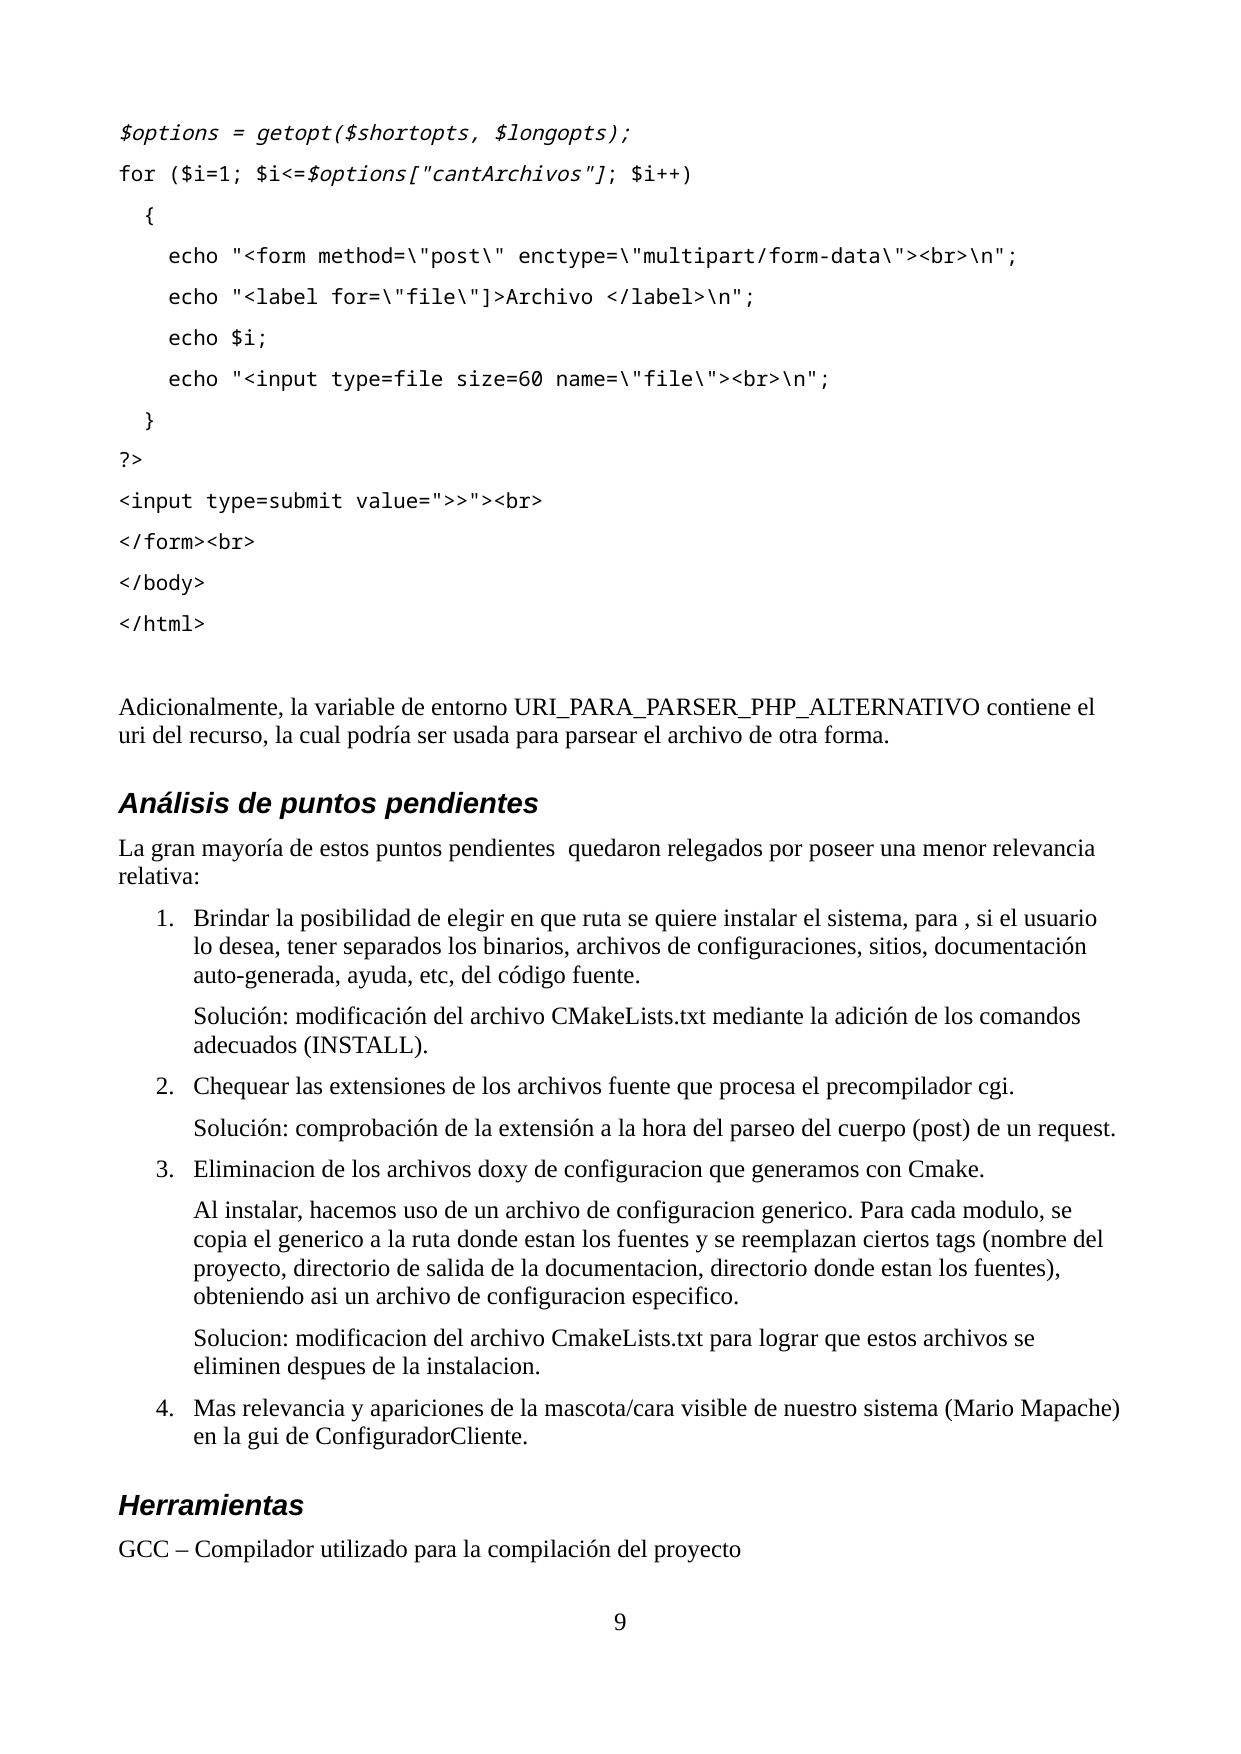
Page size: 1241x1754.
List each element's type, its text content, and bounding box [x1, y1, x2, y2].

text { [118, 200, 1122, 228]
list Brindar la posibilidad de elegir en que ruta se quiere instalar el sistema, para , si el usuario lo desea, tener separados los binarios, archivos de configuraciones, sitios, documentación auto-generada, ayuda, etc, del código fuente. [156, 903, 1122, 989]
text La gran mayoría de estos puntos pendientes quedaron relegados por poseer una menor relevancia relativa: [118, 833, 1122, 890]
list Mas relevancia y apariciones de la mascota/cara visible de nuestro sistema (Mario Mapache) en la gui de ConfiguradorCliente. [156, 1393, 1122, 1450]
subtitle Herramientas [118, 1488, 1122, 1521]
text } [118, 405, 1122, 433]
list Solución: comprobación de la extensión a la hora del parseo del cuerpo (post) de un request. [156, 1113, 1122, 1141]
text Adicionalmente, la variable de entorno URI_PARA_PARSER_PHP_ALTERNATIVO contiene el uri del recurso, la cual podría ser usada para parsear el archivo de otra forma. [118, 692, 1122, 749]
text </html> [118, 609, 1122, 638]
text echo "<input type=file size=60 name=\"file\"><br>\n"; [118, 364, 1122, 392]
text <input type=submit value=">>"><br> [118, 487, 1122, 515]
list Eliminacion de los archivos doxy de configuracion que generamos con Cmake. [156, 1154, 1122, 1183]
text for ($i=1; $i<=$options["cantArchivos"]; $i++) [118, 159, 1122, 187]
text </form><br> [118, 527, 1122, 556]
text echo $i; [118, 323, 1122, 351]
list Solución: modificación del archivo CMakeLists.txt mediante la adición de los comandos adecuados (INSTALL). [156, 1001, 1122, 1059]
text $options = getopt($shortopts, $longopts); [118, 118, 1122, 147]
text echo "<form method=\"post\" enctype=\"multipart/form-data\"><br>\n"; [118, 241, 1122, 269]
list Al instalar, hacemos uso de un archivo de configuracion generico. Para cada modulo, se copia el generico a la ruta donde estan los fuentes y se reemplazan ciertos tags (nombre del proyecto, directorio de salida de la documentacion, directorio donde estan los fuentes), obteniendo asi un archivo de configuracion especifico. [156, 1195, 1122, 1310]
subtitle Análisis de puntos pendientes [118, 787, 1122, 820]
text </body> [118, 568, 1122, 597]
text echo "<label for=\"file\"]>Archivo </label>\n"; [118, 282, 1122, 310]
list Solucion: modificacion del archivo CmakeLists.txt para lograr que estos archivos se eliminen despues de la instalacion. [156, 1323, 1122, 1380]
text GCC – Compilador utilizado para la compilación del proyecto [118, 1534, 1122, 1562]
list Chequear las extensiones de los archivos fuente que procesa el precompilador cgi. [156, 1071, 1122, 1100]
text ?> [118, 446, 1122, 474]
